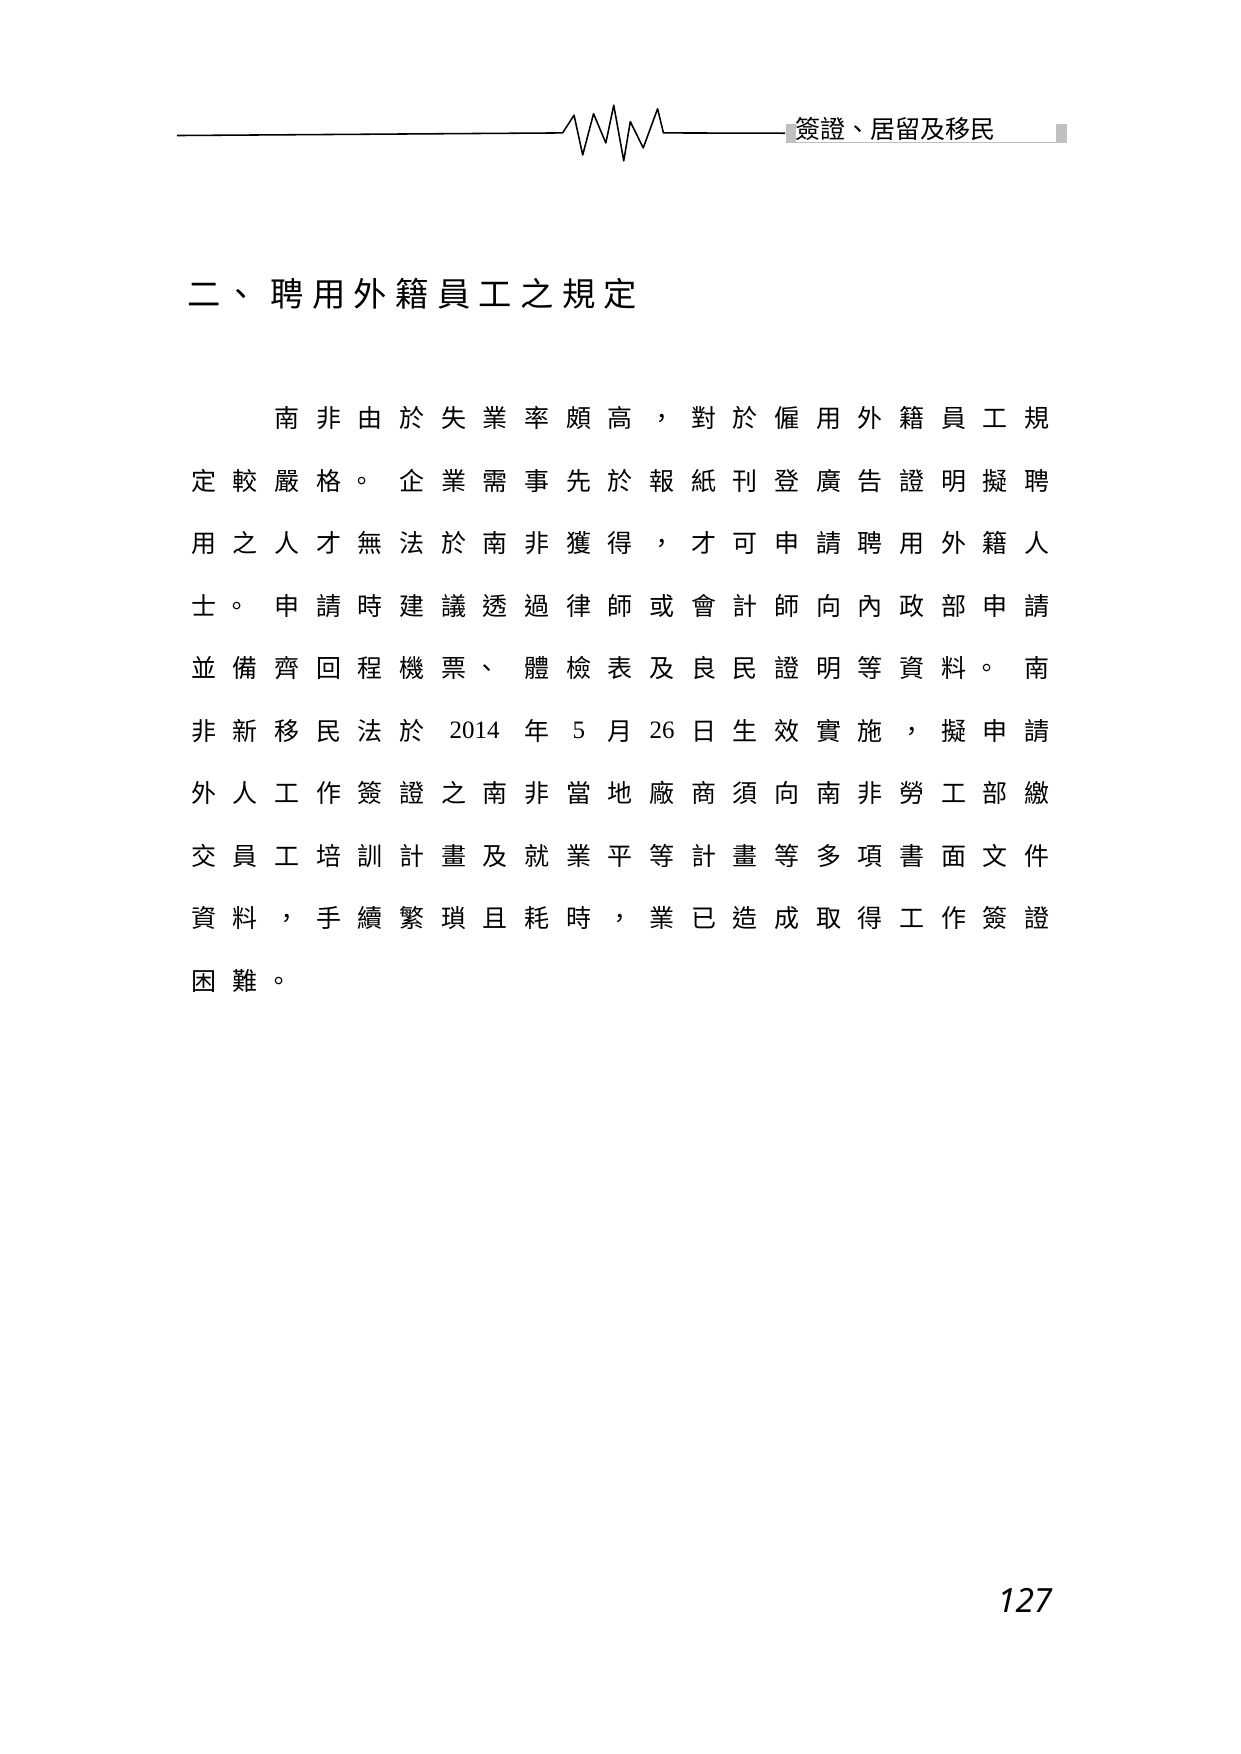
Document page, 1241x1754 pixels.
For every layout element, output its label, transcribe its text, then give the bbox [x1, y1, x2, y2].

text 南非由於失業率頗高，對於僱用外籍員工規定較嚴格。企業需事先於報紙刊登廣告證明擬聘用之人才無法於南非獲得，才可申請聘用外籍人士。申請時建議透過律師或會計師向內政部申請並備齊回程機票、體檢表及良民證明等資料。南非新移民法於2014年5月26日生效實施，擬申請外人工作簽證之南非當地廠商須向南非勞工部繳交員工培訓計畫及就業平等計畫等多項書面文件資料，手續繁瑣且耗時，業已造成取得工作簽證困難。 [183, 375, 1058, 1000]
text 二、聘用外籍員工之規定 [183, 250, 1058, 313]
